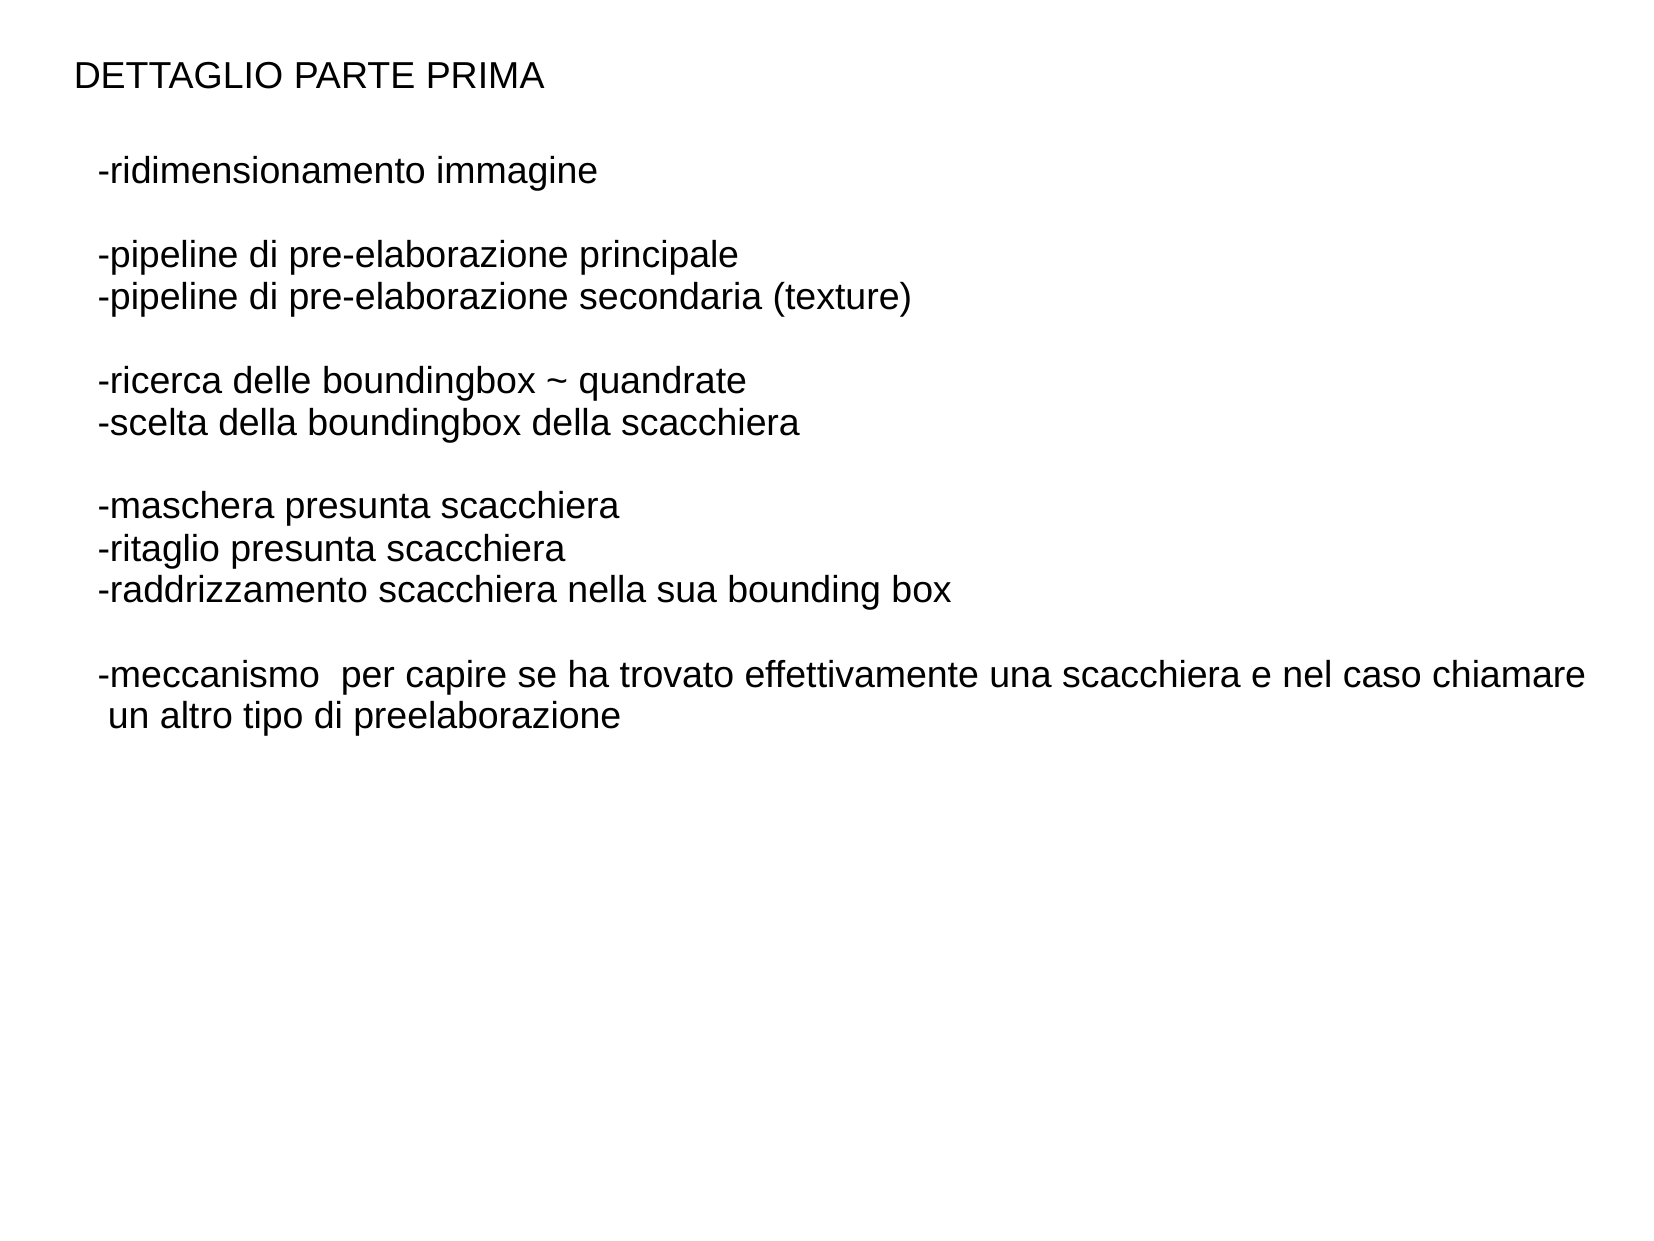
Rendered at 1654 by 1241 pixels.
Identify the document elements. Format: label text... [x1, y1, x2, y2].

text_box -ridimensionamento immagine -pipeline di pre-elaborazione principale -pipeline di pre-elaborazione secondaria (texture) -ricerca delle boundingbox ~ quandrate -scelta della boundingbox della scacchiera -maschera presunta scacchiera -ritaglio presunta scacchiera -raddrizzamento scacchiera nella sua bounding box -meccanismo per capire se ha trovato effettivamente una scacchiera e nel caso chiamare un altro tipo di preelaborazione [82, 141, 1607, 913]
text_box DETTAGLIO PARTE PRIMA [59, 47, 1571, 105]
